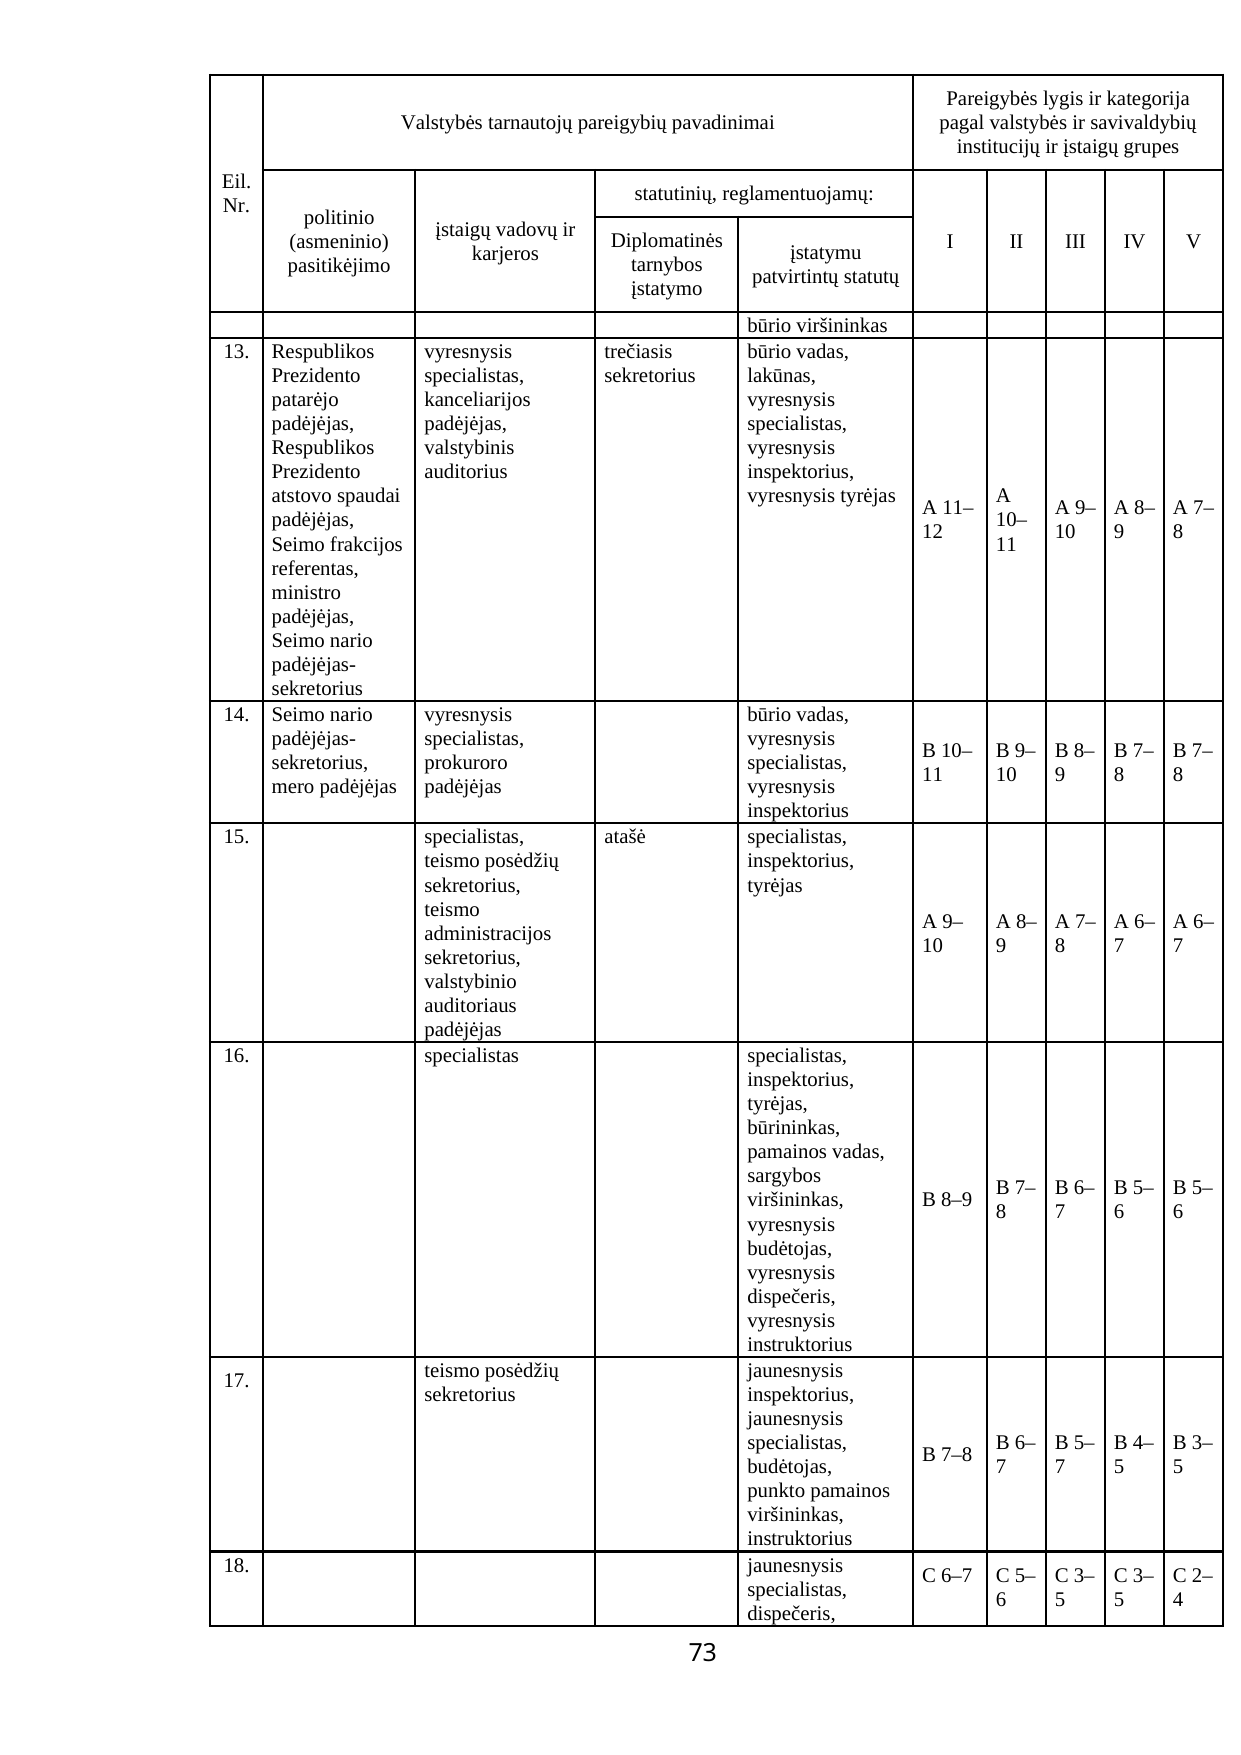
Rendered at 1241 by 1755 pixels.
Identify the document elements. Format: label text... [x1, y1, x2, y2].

table_cell I [914, 171, 986, 311]
table_cell B 3–5 [1165, 1358, 1222, 1550]
table_cell politinio (asmeninio) pasitikėjimo [264, 171, 414, 311]
table_cell B 6–7 [1047, 1043, 1104, 1356]
table_cell [1047, 313, 1104, 337]
table_cell [416, 1553, 594, 1625]
table_cell vyresnysis specialistas, kanceliarijos padėjėjas, valstybinis auditorius [416, 339, 594, 700]
table_cell Seimo nario padėjėjas-sekretorius, mero padėjėjas [264, 702, 414, 822]
table_cell B 7–8 [1106, 702, 1163, 822]
table_cell jaunesnysis inspektorius, jaunesnysis specialistas, budėtojas, punkto pamainos viršininkas, instruktorius [739, 1358, 912, 1550]
table_cell B 8–9 [1047, 702, 1104, 822]
table_cell būrio vadas, vyresnysis specialistas, vyresnysis inspektorius [739, 702, 912, 822]
table_cell B 5–7 [1047, 1358, 1104, 1550]
table_cell [596, 1553, 737, 1625]
table_cell III [1047, 171, 1104, 311]
table_cell jaunesnysis specialistas, dispečeris, [739, 1553, 912, 1625]
table_cell II [988, 171, 1045, 311]
table_cell Diplomatinės tarnybos įstatymo [596, 218, 737, 311]
table_cell būrio vadas, lakūnas, vyresnysis specialistas, vyresnysis inspektorius, vyresnysis tyrėjas [739, 339, 912, 700]
table_cell būrio viršininkas [739, 313, 912, 337]
table_cell [1165, 313, 1222, 337]
table_cell specialistas, inspektorius, tyrėjas [739, 824, 912, 1041]
table_cell A 7–8 [1047, 824, 1104, 1041]
table_cell A 9–10 [914, 824, 986, 1041]
table_cell teismo posėdžių sekretorius [416, 1358, 594, 1550]
table_cell B 10–11 [914, 702, 986, 822]
table_cell [264, 313, 414, 337]
table_cell C 3–5 [1047, 1553, 1104, 1625]
table_cell [596, 313, 737, 337]
table_cell B 7–8 [1165, 702, 1222, 822]
table_cell atašė [596, 824, 737, 1041]
table_cell 14. [211, 702, 262, 822]
table_cell 13. [211, 339, 262, 700]
table_cell 15. [211, 824, 262, 1041]
table_header Valstybės tarnautojų pareigybių pavadinimai [264, 76, 912, 169]
table_cell C 2–4 [1165, 1553, 1222, 1625]
table_cell B 5–6 [1106, 1043, 1163, 1356]
table_cell C 6–7 [914, 1553, 986, 1625]
table_cell V [1165, 171, 1222, 311]
table_cell A 10–11 [988, 339, 1045, 700]
table_cell [914, 313, 986, 337]
table_cell [264, 1043, 414, 1356]
table_cell [988, 313, 1045, 337]
table_cell specialistas, teismo posėdžių sekretorius, teismo administracijos sekretorius, valstybinio auditoriaus padėjėjas [416, 824, 594, 1041]
table_cell [596, 702, 737, 822]
table_cell C 5–6 [988, 1553, 1045, 1625]
table_cell A 7–8 [1165, 339, 1222, 700]
table_cell A 8–9 [988, 824, 1045, 1041]
table_cell B 7–8 [988, 1043, 1045, 1356]
table_cell C 3–5 [1106, 1553, 1163, 1625]
table_cell 18. [211, 1553, 262, 1625]
table_cell IV [1106, 171, 1163, 311]
table_header Pareigybės lygis ir kategorija pagal valstybės ir savivaldybių institucijų ir įstaigų grupes [914, 76, 1222, 169]
table_cell A 6–7 [1165, 824, 1222, 1041]
table_cell įstaigų vadovų ir karjeros [416, 171, 594, 311]
table_cell A 11–12 [914, 339, 986, 700]
table_cell specialistas, inspektorius, tyrėjas, būrininkas, pamainos vadas, sargybos viršininkas, vyresnysis budėtojas, vyresnysis dispečeris, vyresnysis instruktorius [739, 1043, 912, 1356]
table_cell A 6–7 [1106, 824, 1163, 1041]
table_cell B 4–5 [1106, 1358, 1163, 1550]
table_cell statutinių, reglamentuojamų: [596, 171, 912, 216]
table_cell [596, 1043, 737, 1356]
table_cell A 9–10 [1047, 339, 1104, 700]
table_cell 17. [211, 1358, 262, 1550]
table_cell A 8–9 [1106, 339, 1163, 700]
table_cell specialistas [416, 1043, 594, 1356]
table_cell [264, 1553, 414, 1625]
table_cell Respublikos Prezidento patarėjo padėjėjas, Respublikos Prezidento atstovo spaudai padėjėjas, Seimo frakcijos referentas, ministro padėjėjas, Seimo nario padėjėjas-sekretorius [264, 339, 414, 700]
table_cell įstatymu patvirtintų statutų [739, 218, 912, 311]
table_cell [264, 824, 414, 1041]
table_cell B 7–8 [914, 1358, 986, 1550]
table_cell 16. [211, 1043, 262, 1356]
table_cell B 5–6 [1165, 1043, 1222, 1356]
table_cell [264, 1358, 414, 1550]
table_cell B 9–10 [988, 702, 1045, 822]
table_cell [211, 313, 262, 337]
table_cell [416, 313, 594, 337]
table_header Eil. Nr. [211, 76, 262, 311]
table_cell vyresnysis specialistas, prokuroro padėjėjas [416, 702, 594, 822]
table_cell [1106, 313, 1163, 337]
table_cell B 8–9 [914, 1043, 986, 1356]
table_cell trečiasis sekretorius [596, 339, 737, 700]
table_cell B 6–7 [988, 1358, 1045, 1550]
table_cell [596, 1358, 737, 1550]
